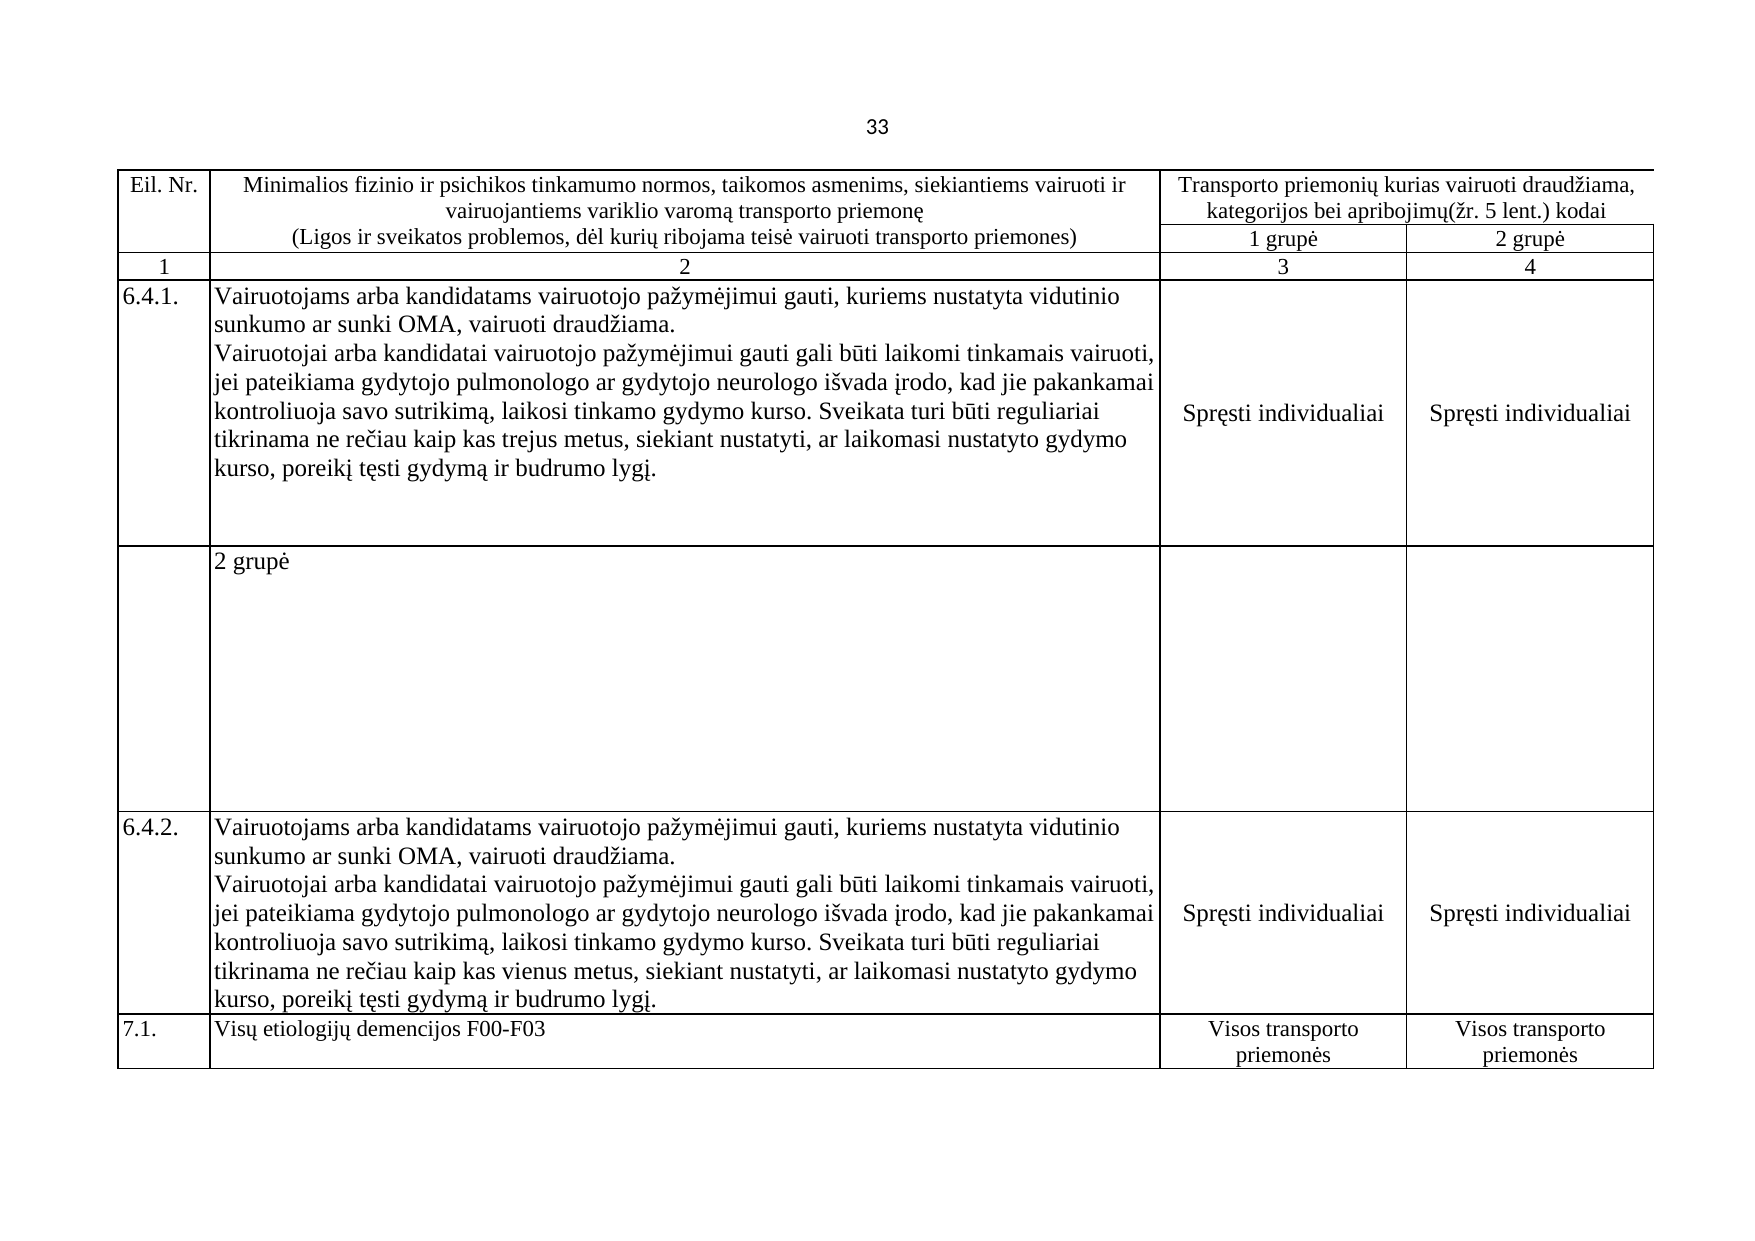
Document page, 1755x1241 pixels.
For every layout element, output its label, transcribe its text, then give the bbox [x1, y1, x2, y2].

table_header Transporto priemonių kurias vairuoti draudžiama, kategorijos bei apribojimų(žr. 5 lent.) kodai [1161, 171, 1653, 223]
table_cell [1407, 547, 1653, 811]
table_cell Vairuotojams arba kandidatams vairuotojo pažymėjimui gauti, kuriems nustatyta vidutinio sunkumo ar sunki OMA, vairuoti draudžiama. Vairuotojai arba kandidatai vairuotojo pažymėjimui gauti gali būti laikomi tinkamais vairuoti, jei pateikiama gydytojo pulmonologo ar gydytojo neurologo išvada įrodo, kad jie pakankamai kontroliuoja savo sutrikimą, laikosi tinkamo gydymo kurso. Sveikata turi būti reguliariai tikrinama ne rečiau kaip kas vienus metus, siekiant nustatyti, ar laikomasi nustatyto gydymo kurso, poreikį tęsti gydymą ir budrumo lygį. [211, 812, 1159, 1013]
table_cell Visos transporto priemonės [1161, 1015, 1406, 1068]
table_cell 6.4.1. [119, 281, 209, 545]
table_cell 7.1. [119, 1015, 209, 1068]
table_cell 1 [119, 253, 209, 279]
table_cell Spręsti individualiai [1407, 281, 1653, 545]
table_cell 3 [1161, 253, 1406, 279]
table_cell Spręsti individualiai [1161, 281, 1406, 545]
table_cell Visų etiologijų demencijos F00-F03 [211, 1015, 1159, 1068]
table_cell Spręsti individualiai [1407, 812, 1653, 1013]
table_cell 2 grupė [1407, 225, 1653, 251]
table_cell [1161, 547, 1406, 811]
table_cell 2 [211, 253, 1159, 279]
table_cell 1 grupė [1161, 225, 1406, 251]
table_cell Spręsti individualiai [1161, 812, 1406, 1013]
table_cell 4 [1407, 253, 1653, 279]
table_cell Vairuotojams arba kandidatams vairuotojo pažymėjimui gauti, kuriems nustatyta vidutinio sunkumo ar sunki OMA, vairuoti draudžiama. Vairuotojai arba kandidatai vairuotojo pažymėjimui gauti gali būti laikomi tinkamais vairuoti, jei pateikiama gydytojo pulmonologo ar gydytojo neurologo išvada įrodo, kad jie pakankamai kontroliuoja savo sutrikimą, laikosi tinkamo gydymo kurso. Sveikata turi būti reguliariai tikrinama ne rečiau kaip kas trejus metus, siekiant nustatyti, ar laikomasi nustatyto gydymo kurso, poreikį tęsti gydymą ir budrumo lygį. [211, 281, 1159, 545]
table_cell 6.4.2. [119, 812, 209, 1013]
table_cell [119, 547, 209, 811]
table_cell Visos transporto priemonės [1407, 1015, 1653, 1068]
table_header Minimalios fizinio ir psichikos tinkamumo normos, taikomos asmenims, siekiantiems vairuoti ir vairuojantiems variklio varomą transporto priemonę (Ligos ir sveikatos problemos, dėl kurių ribojama teisė vairuoti transporto priemones) [211, 171, 1159, 251]
table_header Eil. Nr. [119, 171, 209, 251]
table_cell 2 grupė [211, 547, 1159, 811]
